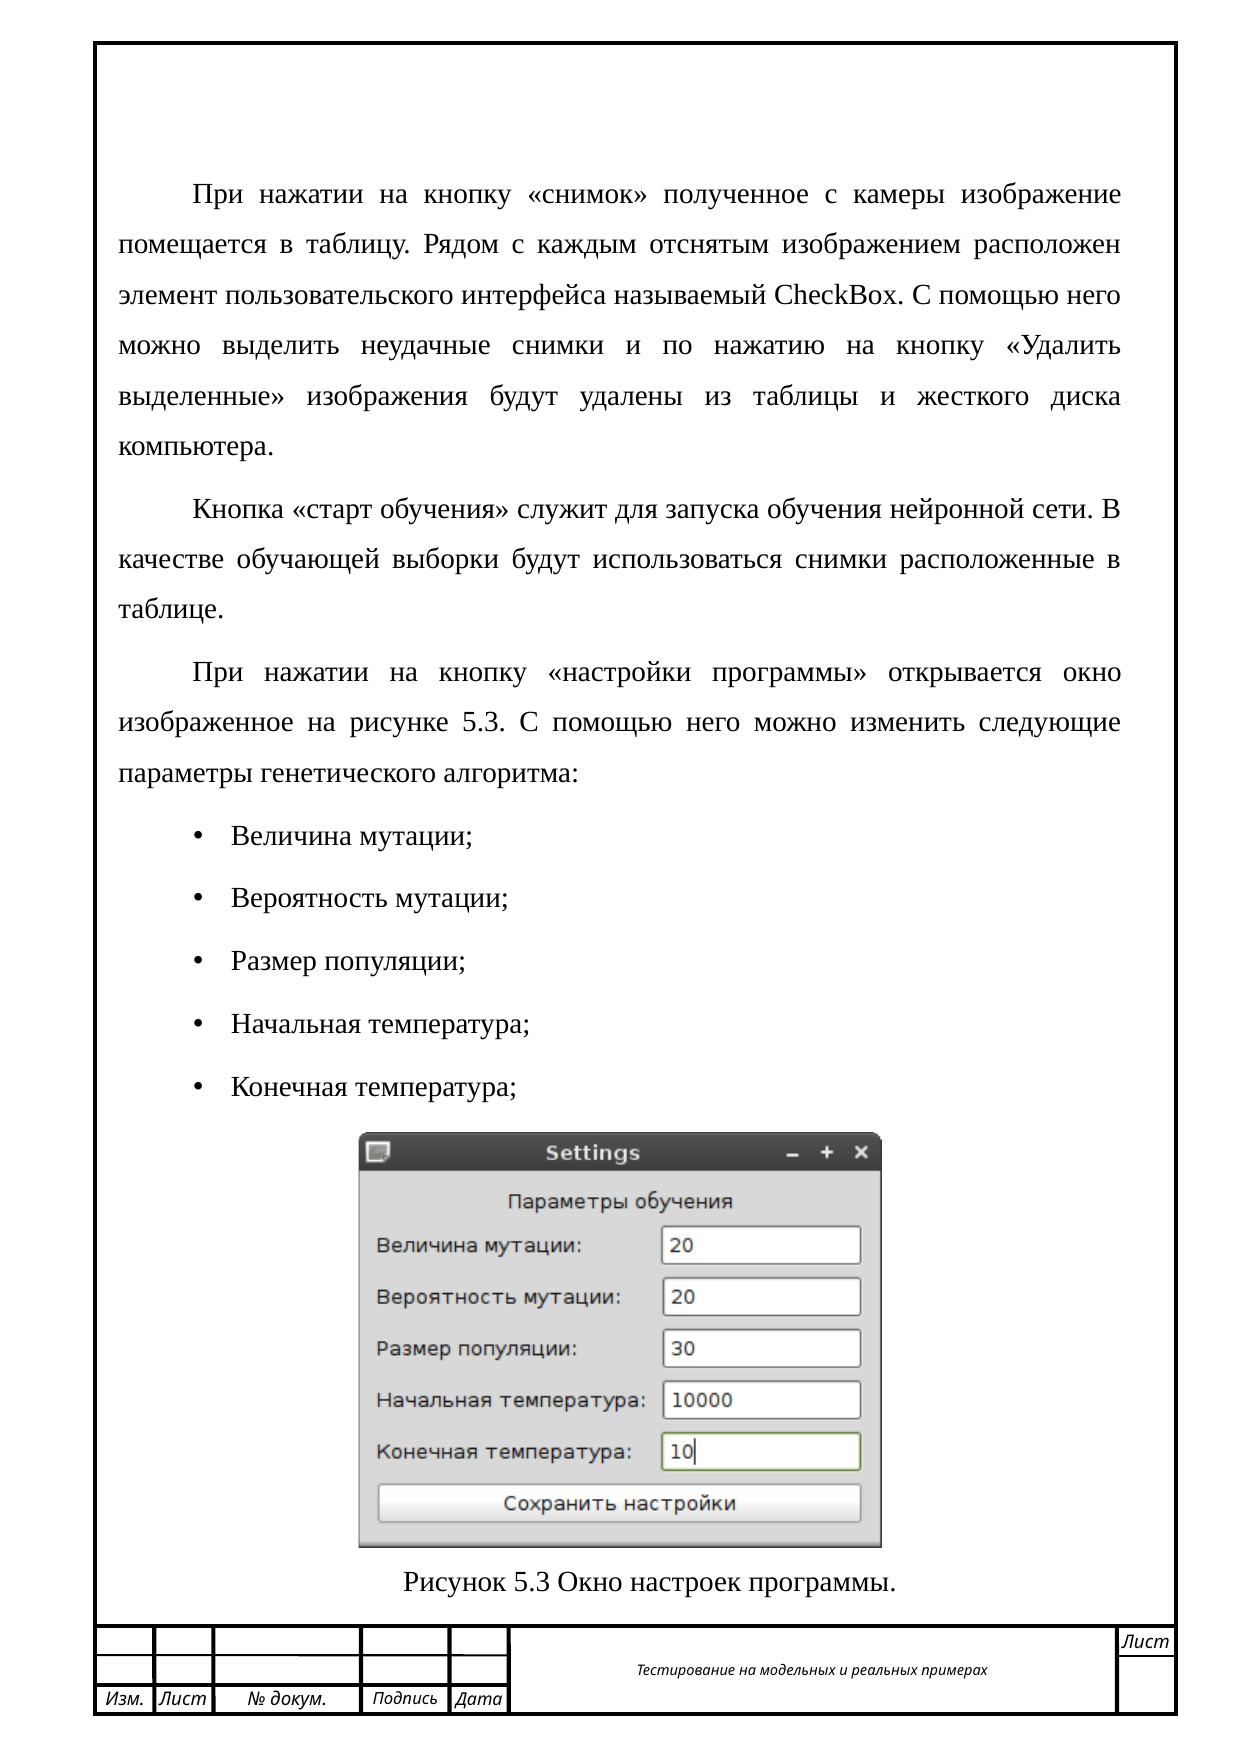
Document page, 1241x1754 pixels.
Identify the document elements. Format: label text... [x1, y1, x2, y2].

list Конечная температура; [193, 1069, 1122, 1103]
list Величина мутации; [193, 818, 1122, 851]
text При нажатии на кнопку «снимок» полученное с камеры изображение помещается в таблицу. Рядом с каждым отснятым изображением расположен элемент пользовательского интерфейса называемый CheckBox. С помощью него можно выделить неудачные снимки и по нажатию на кнопку «Удалить выделенные» изображения будут удалены из таблицы и жесткого диска компьютера. [118, 176, 1122, 461]
list Вероятность мутации; [193, 881, 1122, 914]
text Рисунок 5.3 Окно настроек программы. [118, 1548, 1122, 1598]
text При нажатии на кнопку «настройки программы» открывается окно изображенное на рисунке 5.3. С помощью него можно изменить следующие параметры генетического алгоритма: [118, 654, 1122, 788]
text Кнопка «старт обучения» служит для запуска обучения нейронной сети. В качестве обучающей выборки будут использоваться снимки расположенные в таблице. [118, 491, 1122, 625]
list Размер популяции; [193, 943, 1122, 977]
list Начальная температура; [193, 1006, 1122, 1040]
picture [358, 1132, 882, 1548]
